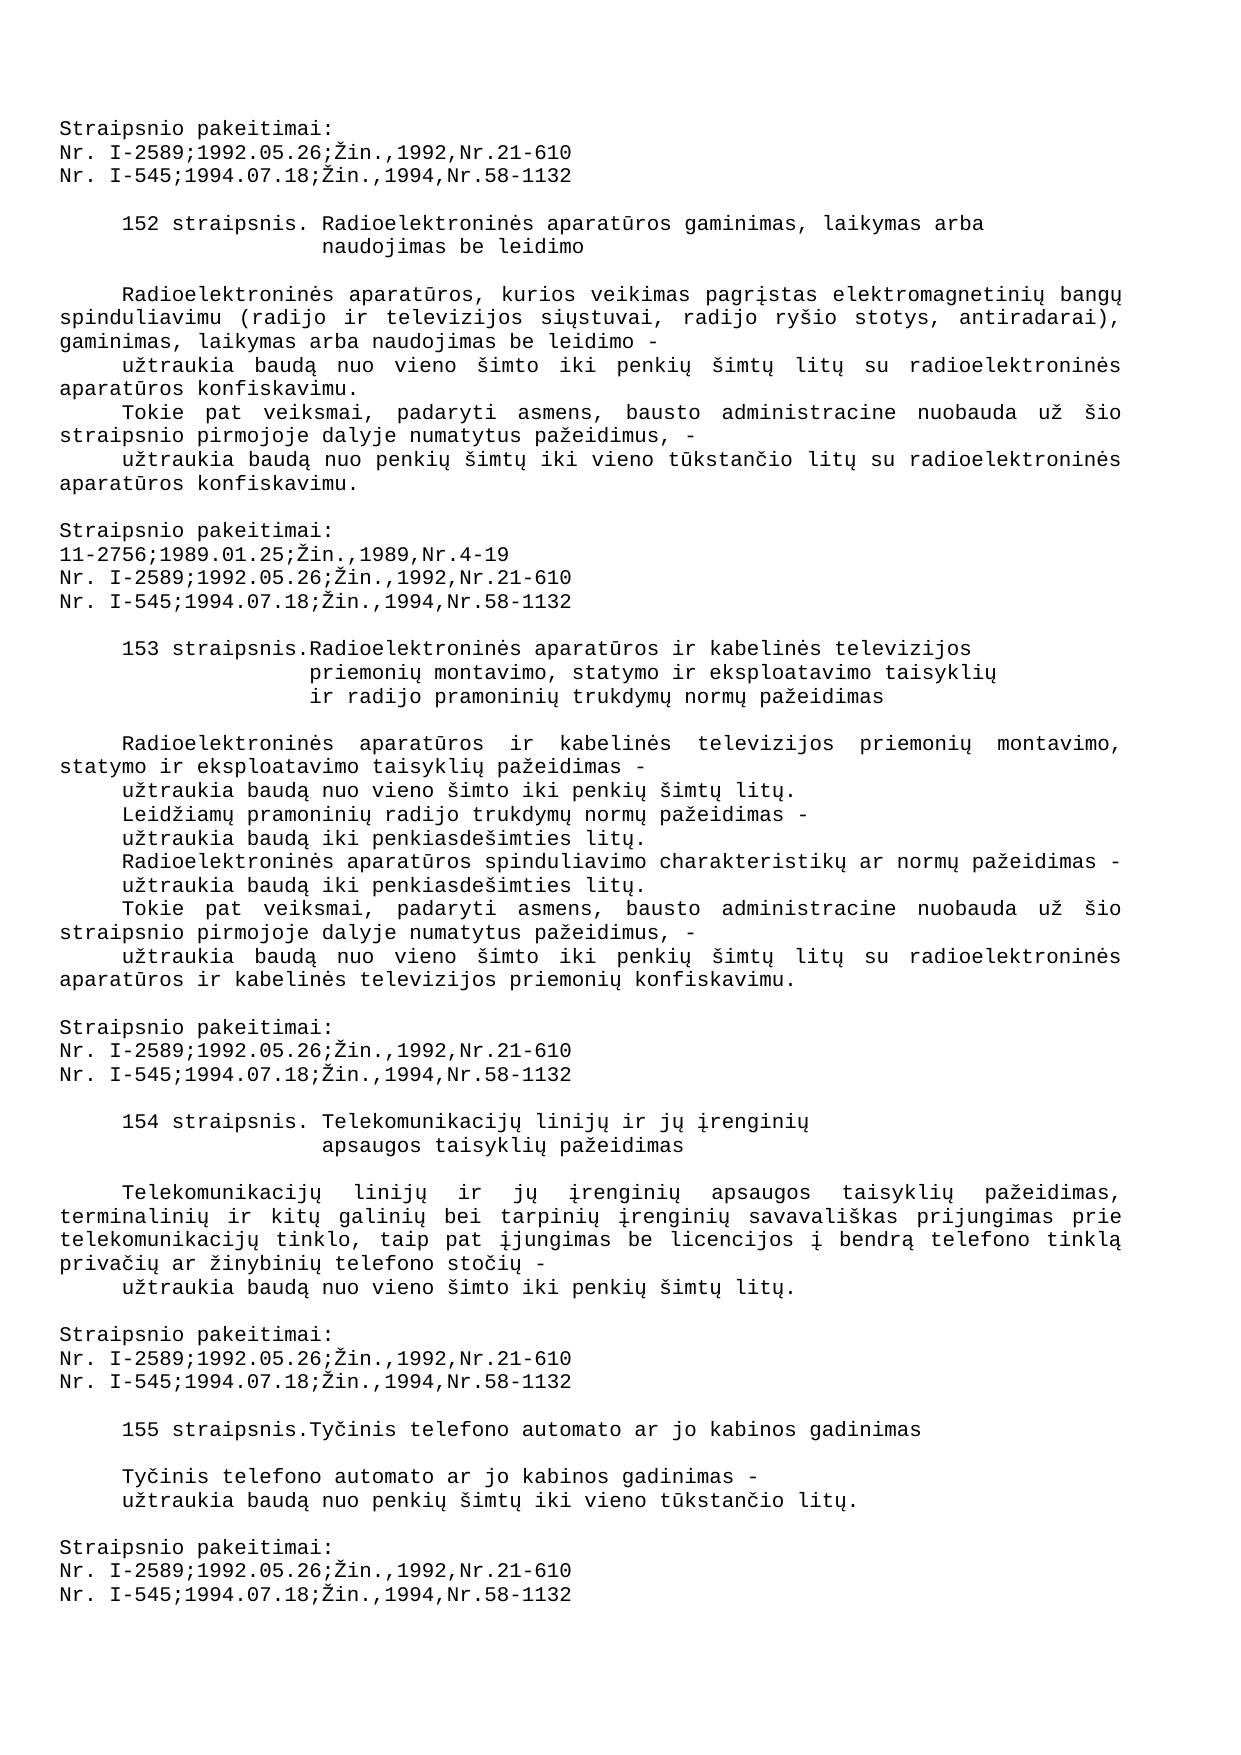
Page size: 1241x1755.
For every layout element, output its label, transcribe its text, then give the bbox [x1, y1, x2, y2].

text Tokie pat veiksmai, padaryti asmens, bausto administracine nuobauda už šio straipsnio pirmojoje dalyje numatytus pažeidimus, - [59, 898, 1122, 946]
text Nr. I-545;1994.07.18;Žin.,1994,Nr.58-1132 [59, 1064, 1122, 1088]
text užtraukia baudą iki penkiasdešimties litų. [59, 875, 1122, 898]
text Nr. I-545;1994.07.18;Žin.,1994,Nr.58-1132 [59, 165, 1122, 189]
text Straipsnio pakeitimai: [59, 1017, 1122, 1040]
text užtraukia baudą iki penkiasdešimties litų. [59, 827, 1122, 851]
text užtraukia baudą nuo vieno šimto iki penkių šimtų litų su radioelektroninės aparatūros konfiskavimu. [59, 354, 1122, 402]
text užtraukia baudą nuo vieno šimto iki penkių šimtų litų. [59, 780, 1122, 804]
text Straipsnio pakeitimai: [59, 520, 1122, 544]
text naudojimas be leidimo [59, 236, 1122, 260]
text ir radijo pramoninių trukdymų normų pažeidimas [59, 686, 1122, 709]
text Radioelektroninės aparatūros spinduliavimo charakteristikų ar normų pažeidimas - [59, 851, 1122, 875]
text Nr. I-545;1994.07.18;Žin.,1994,Nr.58-1132 [59, 591, 1122, 615]
text užtraukia baudą nuo vieno šimto iki penkių šimtų litų su radioelektroninės aparatūros ir kabelinės televizijos priemonių konfiskavimu. [59, 946, 1122, 993]
text užtraukia baudą nuo vieno šimto iki penkių šimtų litų. [59, 1277, 1122, 1300]
text Nr. I-2589;1992.05.26;Žin.,1992,Nr.21-610 [59, 1348, 1122, 1371]
text Telekomunikacijų linijų ir jų įrenginių apsaugos taisyklių pažeidimas, terminalinių ir kitų galinių bei tarpinių įrenginių savavališkas prijungimas prie telekomunikacijų tinklo, taip pat įjungimas be licencijos į bendrą telefono tinklą privačių ar žinybinių telefono stočių - [59, 1182, 1122, 1277]
text Nr. I-2589;1992.05.26;Žin.,1992,Nr.21-610 [59, 1561, 1122, 1584]
text Tyčinis telefono automato ar jo kabinos gadinimas - [59, 1466, 1122, 1489]
text Leidžiamų pramoninių radijo trukdymų normų pažeidimas - [59, 804, 1122, 827]
text Nr. I-2589;1992.05.26;Žin.,1992,Nr.21-610 [59, 567, 1122, 591]
text užtraukia baudą nuo penkių šimtų iki vieno tūkstančio litų. [59, 1489, 1122, 1513]
text Radioelektroninės aparatūros, kurios veikimas pagrįstas elektromagnetinių bangų spinduliavimu (radijo ir televizijos siųstuvai, radijo ryšio stotys, antiradarai), gaminimas, laikymas arba naudojimas be leidimo - [59, 284, 1122, 354]
text Straipsnio pakeitimai: [59, 1324, 1122, 1348]
text Nr. I-545;1994.07.18;Žin.,1994,Nr.58-1132 [59, 1584, 1122, 1608]
text 153 straipsnis.Radioelektroninės aparatūros ir kabelinės televizijos [59, 638, 1122, 662]
text Nr. I-545;1994.07.18;Žin.,1994,Nr.58-1132 [59, 1371, 1122, 1395]
text 154 straipsnis. Telekomunikacijų linijų ir jų įrenginių [59, 1111, 1122, 1135]
text Radioelektroninės aparatūros ir kabelinės televizijos priemonių montavimo, statymo ir eksploatavimo taisyklių pažeidimas - [59, 733, 1122, 780]
text apsaugos taisyklių pažeidimas [59, 1135, 1122, 1158]
text 11-2756;1989.01.25;Žin.,1989,Nr.4-19 [59, 544, 1122, 567]
text Straipsnio pakeitimai: [59, 1537, 1122, 1561]
text 152 straipsnis. Radioelektroninės aparatūros gaminimas, laikymas arba [59, 213, 1122, 236]
text Tokie pat veiksmai, padaryti asmens, bausto administracine nuobauda už šio straipsnio pirmojoje dalyje numatytus pažeidimus, - [59, 402, 1122, 449]
text 155 straipsnis.Tyčinis telefono automato ar jo kabinos gadinimas [59, 1419, 1122, 1442]
text Nr. I-2589;1992.05.26;Žin.,1992,Nr.21-610 [59, 1040, 1122, 1064]
text Nr. I-2589;1992.05.26;Žin.,1992,Nr.21-610 [59, 142, 1122, 165]
text užtraukia baudą nuo penkių šimtų iki vieno tūkstančio litų su radioelektroninės aparatūros konfiskavimu. [59, 449, 1122, 496]
text priemonių montavimo, statymo ir eksploatavimo taisyklių [59, 662, 1122, 686]
text Straipsnio pakeitimai: [59, 118, 1122, 142]
